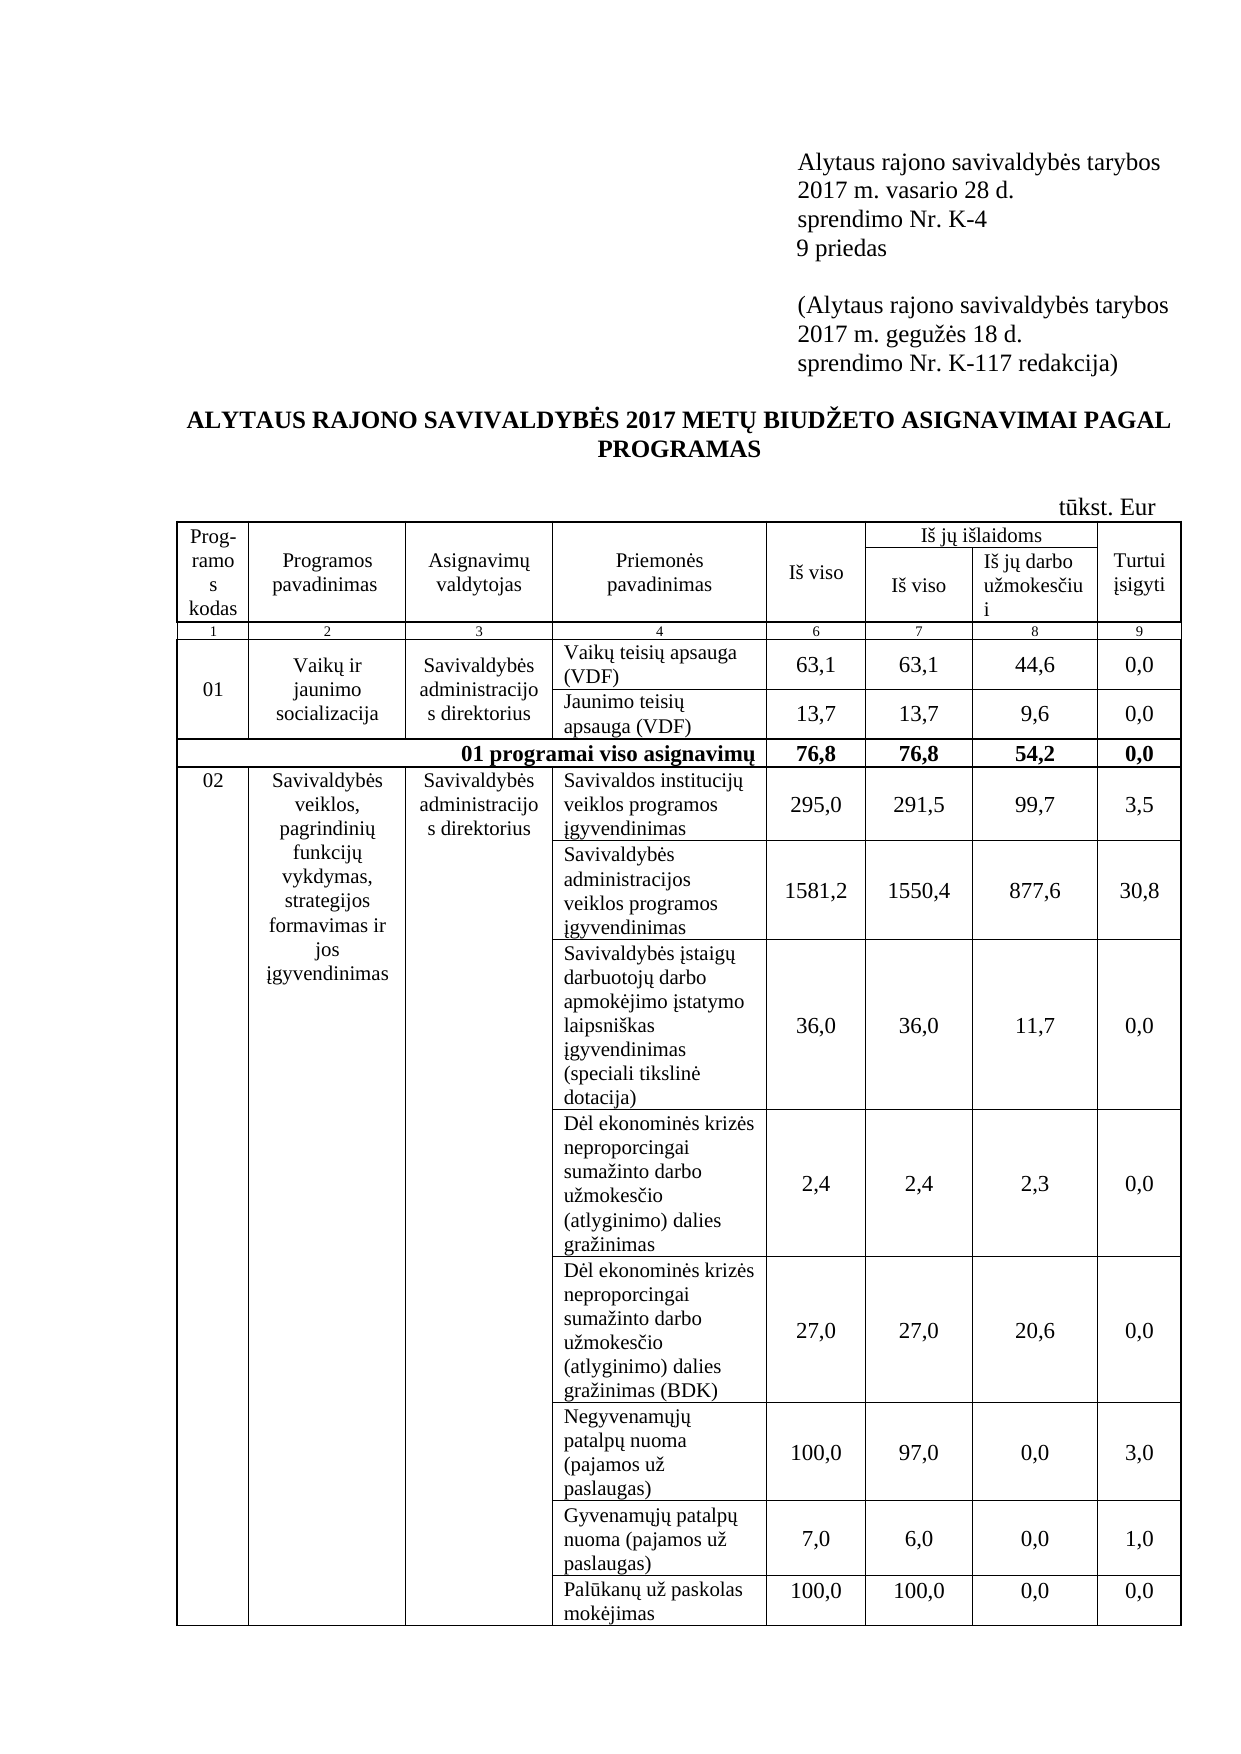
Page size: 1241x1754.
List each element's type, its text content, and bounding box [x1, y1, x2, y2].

table_cell 295,0 [767, 768, 865, 840]
table_cell 0,0 [1098, 640, 1180, 688]
table_cell 1 [178, 623, 248, 639]
table_cell 0,0 [973, 1403, 1097, 1500]
table_cell 9,6 [973, 690, 1097, 738]
table_cell 877,6 [973, 841, 1097, 939]
table_cell 8 [973, 623, 1097, 639]
table_cell 44,6 [973, 640, 1097, 688]
table_cell 100,0 [767, 1576, 865, 1625]
table_cell 0,0 [973, 1576, 1097, 1625]
table_cell 4 [553, 623, 766, 639]
table_cell 0,0 [1098, 1110, 1180, 1256]
table_cell 0,0 [1098, 940, 1180, 1109]
table_cell 0,0 [1098, 740, 1180, 766]
table_cell 76,8 [866, 740, 972, 766]
table_cell 291,5 [866, 768, 972, 840]
table_cell 1581,2 [767, 841, 865, 939]
text 2017 m. gegužės 18 d. [177, 319, 1181, 348]
table_cell 30,8 [1098, 841, 1180, 939]
table_cell 0,0 [973, 1501, 1097, 1575]
table_cell 97,0 [866, 1403, 972, 1500]
table_cell 7,0 [767, 1501, 865, 1575]
table_cell Savivaldybės įstaigų darbuotojų darbo apmokėjimo įstatymo laipsniškas įgyvendinimas (speciali tikslinė dotacija) [553, 940, 766, 1109]
text tūkst. Eur [1058, 492, 1181, 521]
table_cell 0,0 [1098, 1257, 1180, 1402]
table_cell 6 [767, 623, 865, 639]
table_cell 27,0 [866, 1257, 972, 1402]
table_cell Savivaldybės administracijos direktorius [406, 640, 552, 738]
table_cell 54,2 [973, 740, 1097, 766]
table_cell 99,7 [973, 768, 1097, 840]
text sprendimo Nr. K-4 [177, 204, 1181, 233]
table_cell 100,0 [767, 1403, 865, 1500]
table_cell 2,4 [767, 1110, 865, 1256]
table_cell Savivaldybės administracijos veiklos programos įgyvendinimas [553, 841, 766, 939]
text (Alytaus rajono savivaldybės tarybos [177, 291, 1181, 319]
table_cell 13,7 [866, 690, 972, 738]
table_header Prog-ramos kodas [178, 523, 248, 621]
table_cell Iš viso [866, 548, 972, 621]
table_cell Savivaldybės administracijos direktorius [406, 768, 552, 1625]
table_cell Savivaldos institucijų veiklos programos įgyvendinimas [553, 768, 766, 840]
table_cell 0,0 [1098, 1576, 1180, 1625]
table_cell 3,0 [1098, 1403, 1180, 1500]
table_cell 7 [866, 623, 972, 639]
table_cell Palūkanų už paskolas mokėjimas [553, 1576, 766, 1625]
table_header Priemonės pavadinimas [553, 523, 766, 621]
table_cell 63,1 [866, 640, 972, 688]
table_cell 11,7 [973, 940, 1097, 1109]
table_cell Dėl ekonominės krizės neproporcingai sumažinto darbo užmokesčio (atlyginimo) dalies gražinimas (BDK) [553, 1257, 766, 1402]
table_cell Vaikų ir jaunimo socializacija [249, 640, 405, 738]
table_cell 36,0 [767, 940, 865, 1109]
text Alytaus rajono savivaldybės tarybos [177, 147, 1181, 176]
table_cell 13,7 [767, 690, 865, 738]
text 2017 m. vasario 28 d. [177, 176, 1181, 204]
text ALYTAUS RAJONO SAVIVALDYBĖS 2017 METŲ BIUDŽETO ASIGNAVIMAI PAGAL PROGRAMAS [177, 406, 1181, 463]
table_cell Iš jų darbo užmokesčiui [973, 548, 1097, 621]
table_cell Negyvenamųjų patalpų nuoma (pajamos už paslaugas) [553, 1403, 766, 1500]
table_cell 02 [178, 768, 248, 1625]
table_cell 2,4 [866, 1110, 972, 1256]
table_cell 20,6 [973, 1257, 1097, 1402]
table_cell 63,1 [767, 640, 865, 688]
table_cell 01 programai viso asignavimų [178, 740, 766, 766]
table_cell 0,0 [1098, 690, 1180, 738]
table_cell 1550,4 [866, 841, 972, 939]
table_header Iš viso [767, 523, 865, 621]
table_cell Vaikų teisių apsauga (VDF) [553, 640, 766, 688]
table_header Iš jų išlaidoms [866, 523, 1097, 547]
table_cell 100,0 [866, 1576, 972, 1625]
table_cell 3 [406, 623, 552, 639]
text 9 priedas [796, 233, 1181, 262]
table_cell 76,8 [767, 740, 865, 766]
table_cell 3,5 [1098, 768, 1180, 840]
table_cell Dėl ekonominės krizės neproporcingai sumažinto darbo užmokesčio (atlyginimo) dalies gražinimas [553, 1110, 766, 1256]
table_cell 2 [249, 623, 405, 639]
table_cell Savivaldybės veiklos, pagrindinių funkcijų vykdymas, strategijos formavimas ir jos įgyvendinimas [249, 768, 405, 1625]
table_header Programos pavadinimas [249, 523, 405, 621]
table_cell 1,0 [1098, 1501, 1180, 1575]
table_cell 6,0 [866, 1501, 972, 1575]
table_cell 2,3 [973, 1110, 1097, 1256]
table_cell 27,0 [767, 1257, 865, 1402]
table_header Asignavimų valdytojas [406, 523, 552, 621]
text sprendimo Nr. K-117 redakcija) [177, 348, 1181, 377]
table_cell Jaunimo teisių apsauga (VDF) [553, 690, 766, 738]
table_header Turtui įsigyti [1098, 523, 1180, 621]
table_cell 36,0 [866, 940, 972, 1109]
table_cell Gyvenamųjų patalpų nuoma (pajamos už paslaugas) [553, 1501, 766, 1575]
table_cell 01 [178, 640, 248, 738]
table_cell 9 [1098, 623, 1181, 639]
